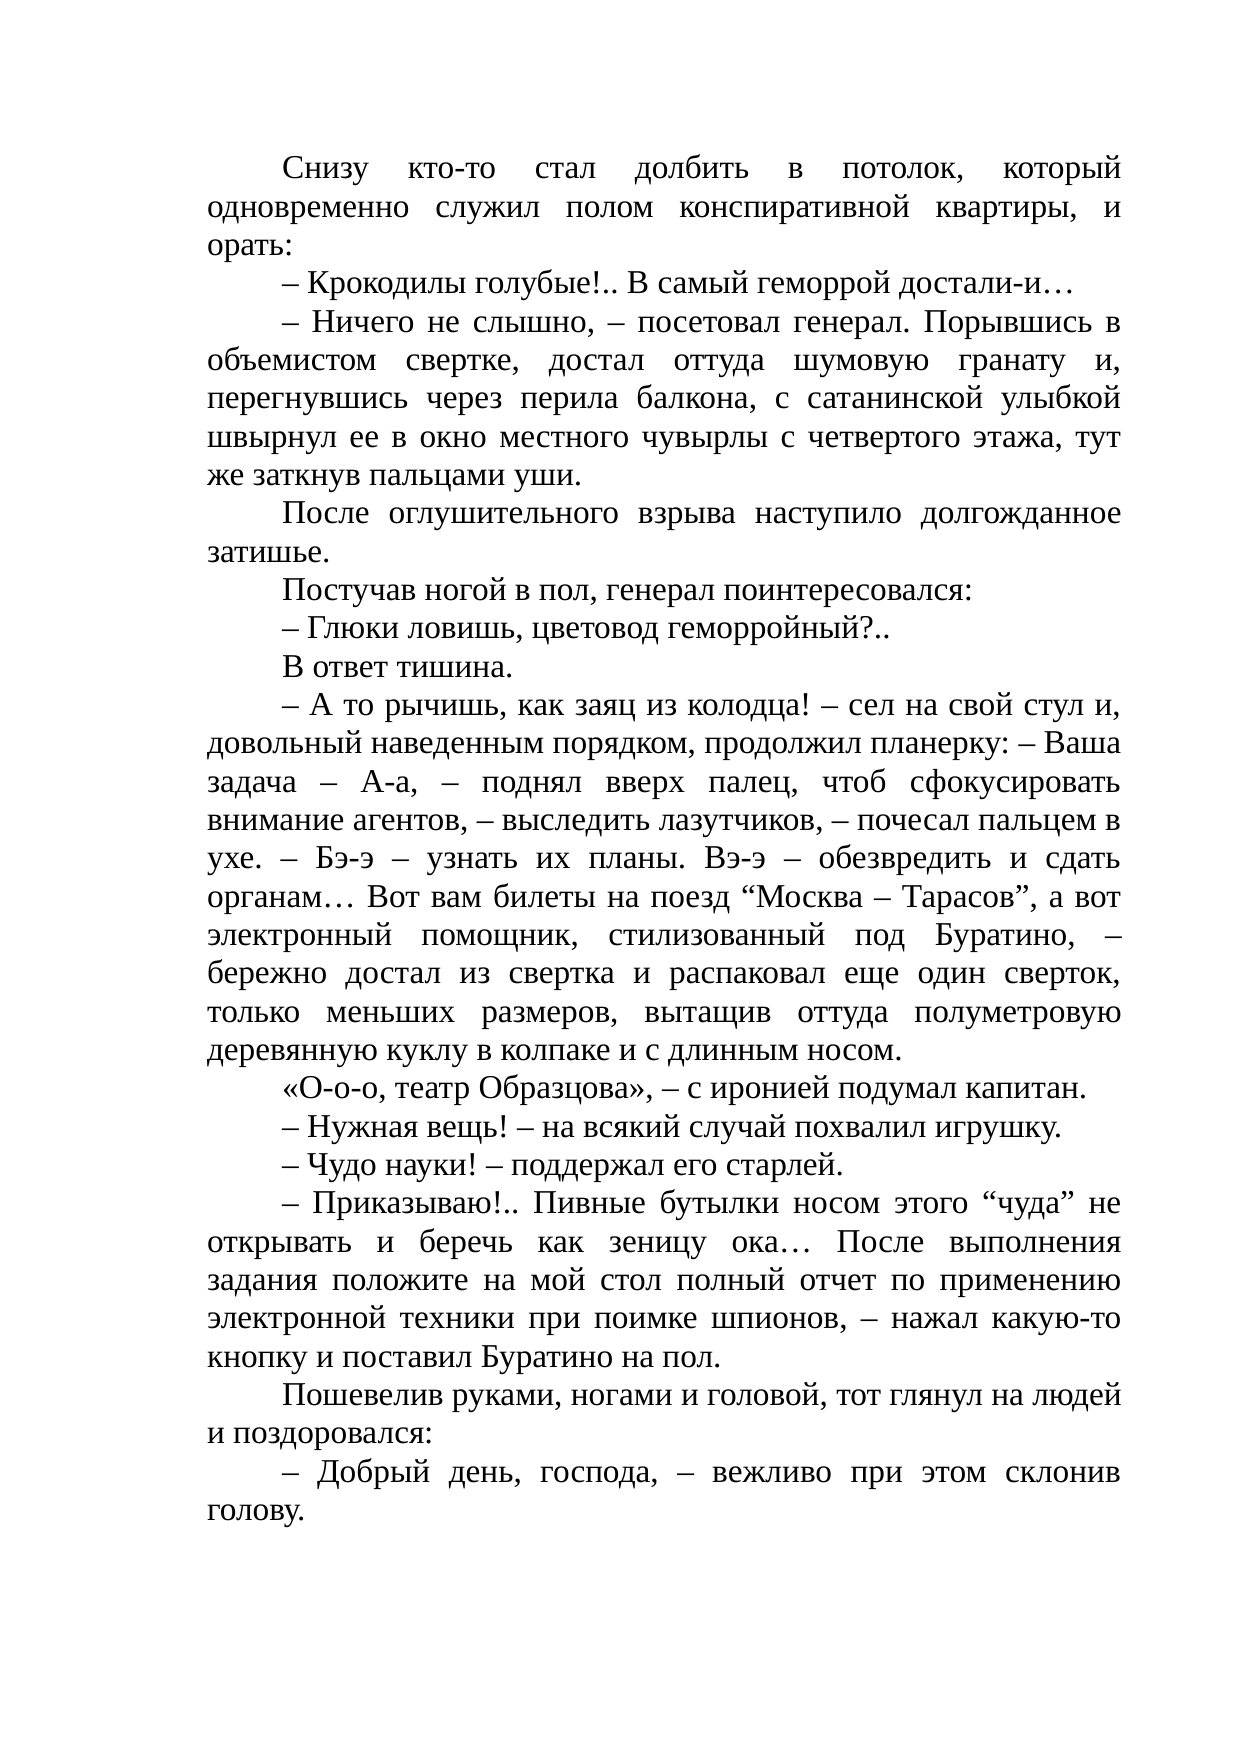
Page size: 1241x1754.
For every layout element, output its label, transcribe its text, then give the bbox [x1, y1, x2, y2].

subtitle Постучав ногой в пол, генерал поинтересовался: [207, 569, 1122, 608]
subtitle – Чудо науки! – поддержал его старлей. [207, 1144, 1122, 1183]
subtitle – Нужная вещь! – на всякий случай похвалил игрушку. [207, 1106, 1122, 1144]
subtitle Пошевелив руками, ногами и головой, тот глянул на людей и поздоровался: [207, 1374, 1122, 1451]
subtitle – Приказываю!.. Пивные бутылки носом этого “чуда” не открывать и беречь как зеницу ока… После выполнения задания положите на мой стол полный отчет по применению электронной техники при поимке шпионов, – нажал какую-то кнопку и поставил Буратино на пол. [207, 1183, 1122, 1374]
subtitle «О-о-о, театр Образцова», – с иронией подумал капитан. [207, 1068, 1122, 1106]
subtitle – Ничего не слышно, – посетовал генерал. Порывшись в объемистом свертке, достал оттуда шумовую гранату и, перегнувшись через перила балкона, с сатанинской улыбкой швырнул ее в окно местного чувырлы с четвертого этажа, тут же заткнув пальцами уши. [207, 301, 1122, 493]
subtitle – Добрый день, господа, – вежливо при этом склонив голову. [207, 1451, 1122, 1528]
subtitle Снизу кто-то стал долбить в потолок, который одновременно служил полом конспиративной квартиры, и орать: [207, 148, 1122, 263]
subtitle – Глюки ловишь, цветовод геморройный?.. [207, 608, 1122, 646]
subtitle После оглушительного взрыва наступило долгожданное затишье. [207, 493, 1122, 569]
subtitle – Крокодилы голубые!.. В самый геморрой достали-и… [207, 263, 1122, 301]
subtitle – А то рычишь, как заяц из колодца! – сел на свой стул и, довольный наведенным порядком, продолжил планерку: – Ваша задача – А-а, – поднял вверх палец, чтоб сфокусировать внимание агентов, – выследить лазутчиков, – почесал пальцем в ухе. – Бэ-э – узнать их планы. Вэ-э – обезвредить и сдать органам… Вот вам билеты на поезд “Москва – Тарасов”, а вот электронный помощник, стилизованный под Буратино, – бережно достал из свертка и распаковал еще один сверток, только меньших размеров, вытащив оттуда полуметровую деревянную куклу в колпаке и с длинным носом. [207, 684, 1122, 1068]
subtitle В ответ тишина. [207, 646, 1122, 684]
